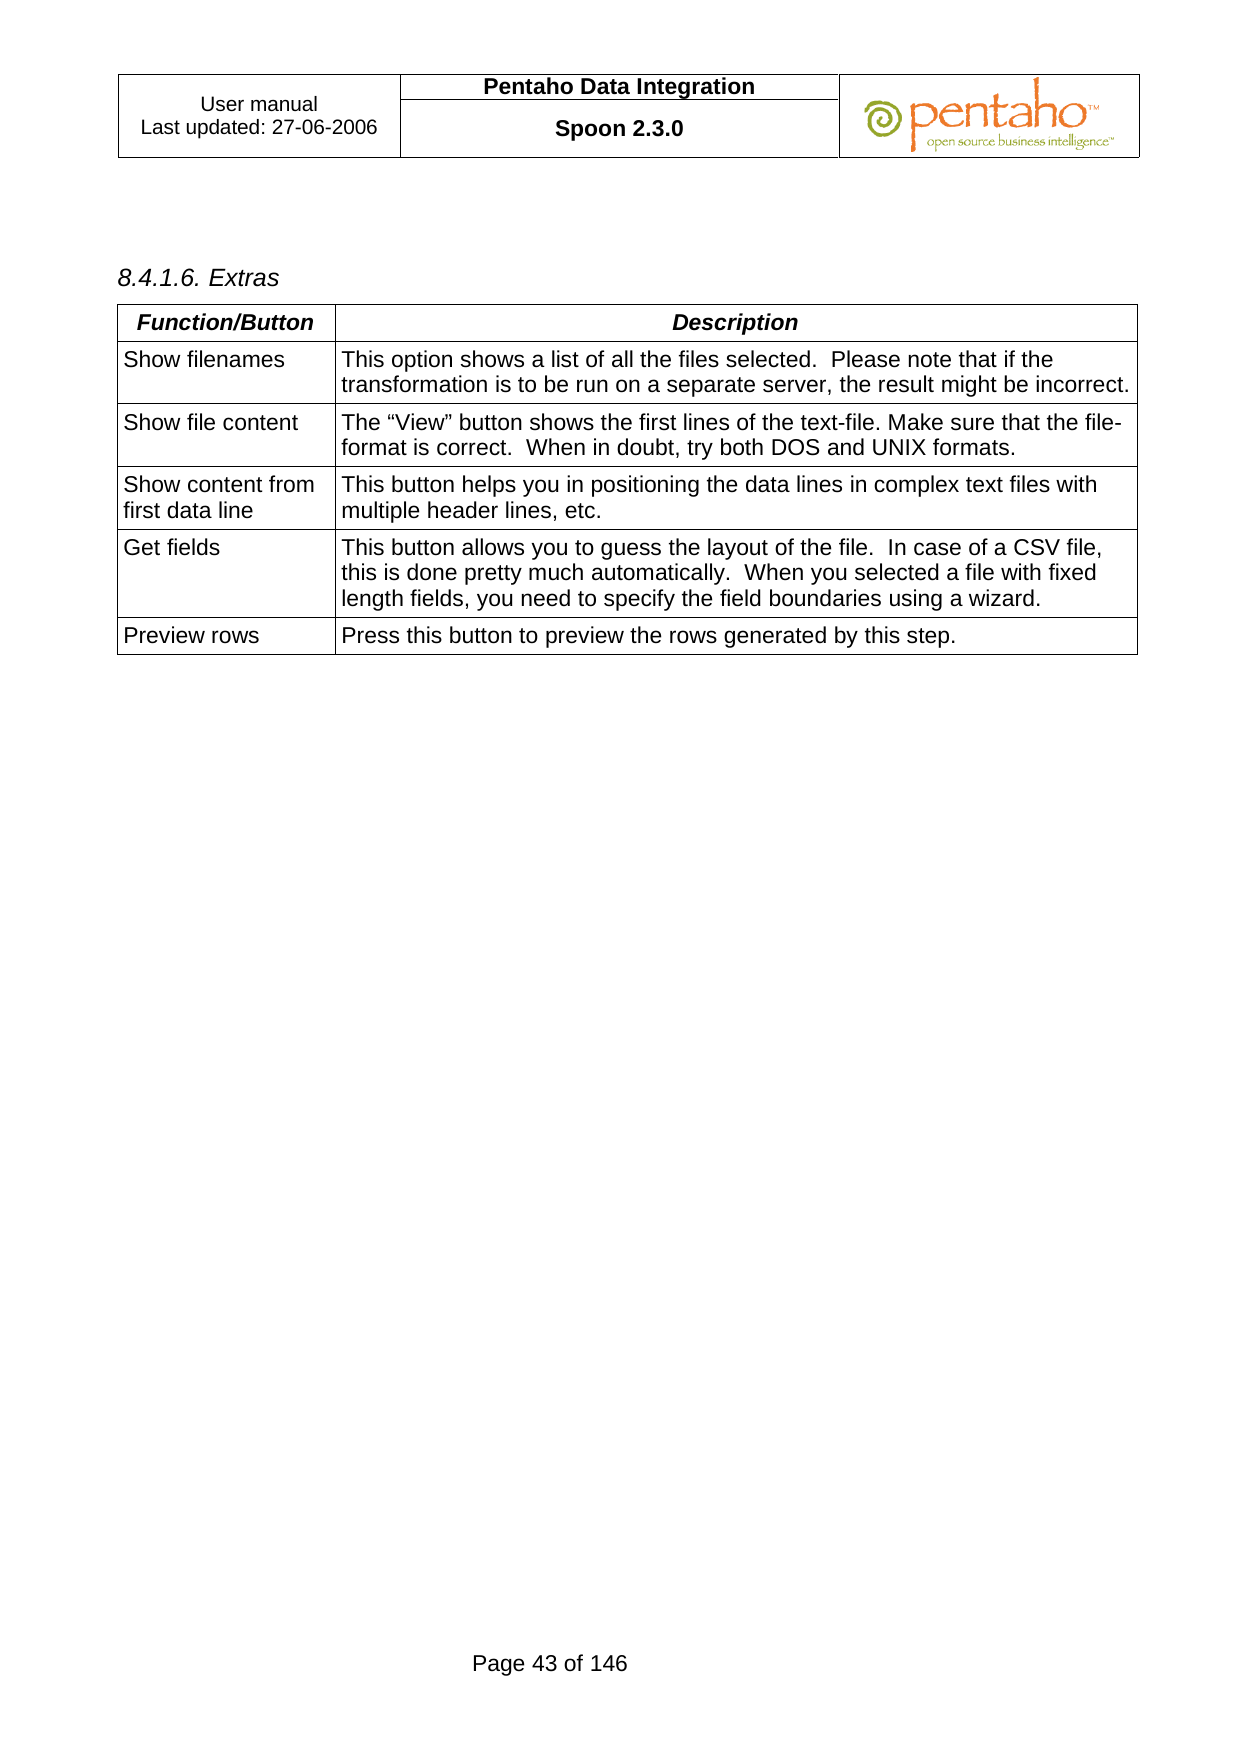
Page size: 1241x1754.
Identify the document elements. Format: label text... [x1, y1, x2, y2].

table_header Function/Button [118, 305, 335, 341]
table_cell This button helps you in positioning the data lines in complex text files with multiple header lines, etc. [336, 467, 1137, 529]
subtitle Extras [117, 263, 1137, 291]
table_cell Show file content [118, 404, 335, 466]
table_cell Press this button to preview the rows generated by this step. [336, 618, 1137, 654]
table_cell The “View” button shows the first lines of the text-file. Make sure that the file-format is correct. When in doubt, try both DOS and UNIX formats. [336, 404, 1137, 466]
table_cell This button allows you to guess the layout of the file. In case of a CSV file, this is done pretty much automatically. When you selected a file with fixed length fields, you need to specify the field boundaries using a wizard. [336, 530, 1137, 617]
table_cell This option shows a list of all the files selected. Please note that if the transformation is to be run on a separate server, the result might be incorrect. [336, 342, 1137, 403]
table_header Description [336, 305, 1137, 341]
table_cell Show content from first data line [118, 467, 335, 529]
table_cell Preview rows [118, 618, 335, 654]
table_cell Show filenames [118, 342, 335, 403]
table_cell Get fields [118, 530, 335, 617]
